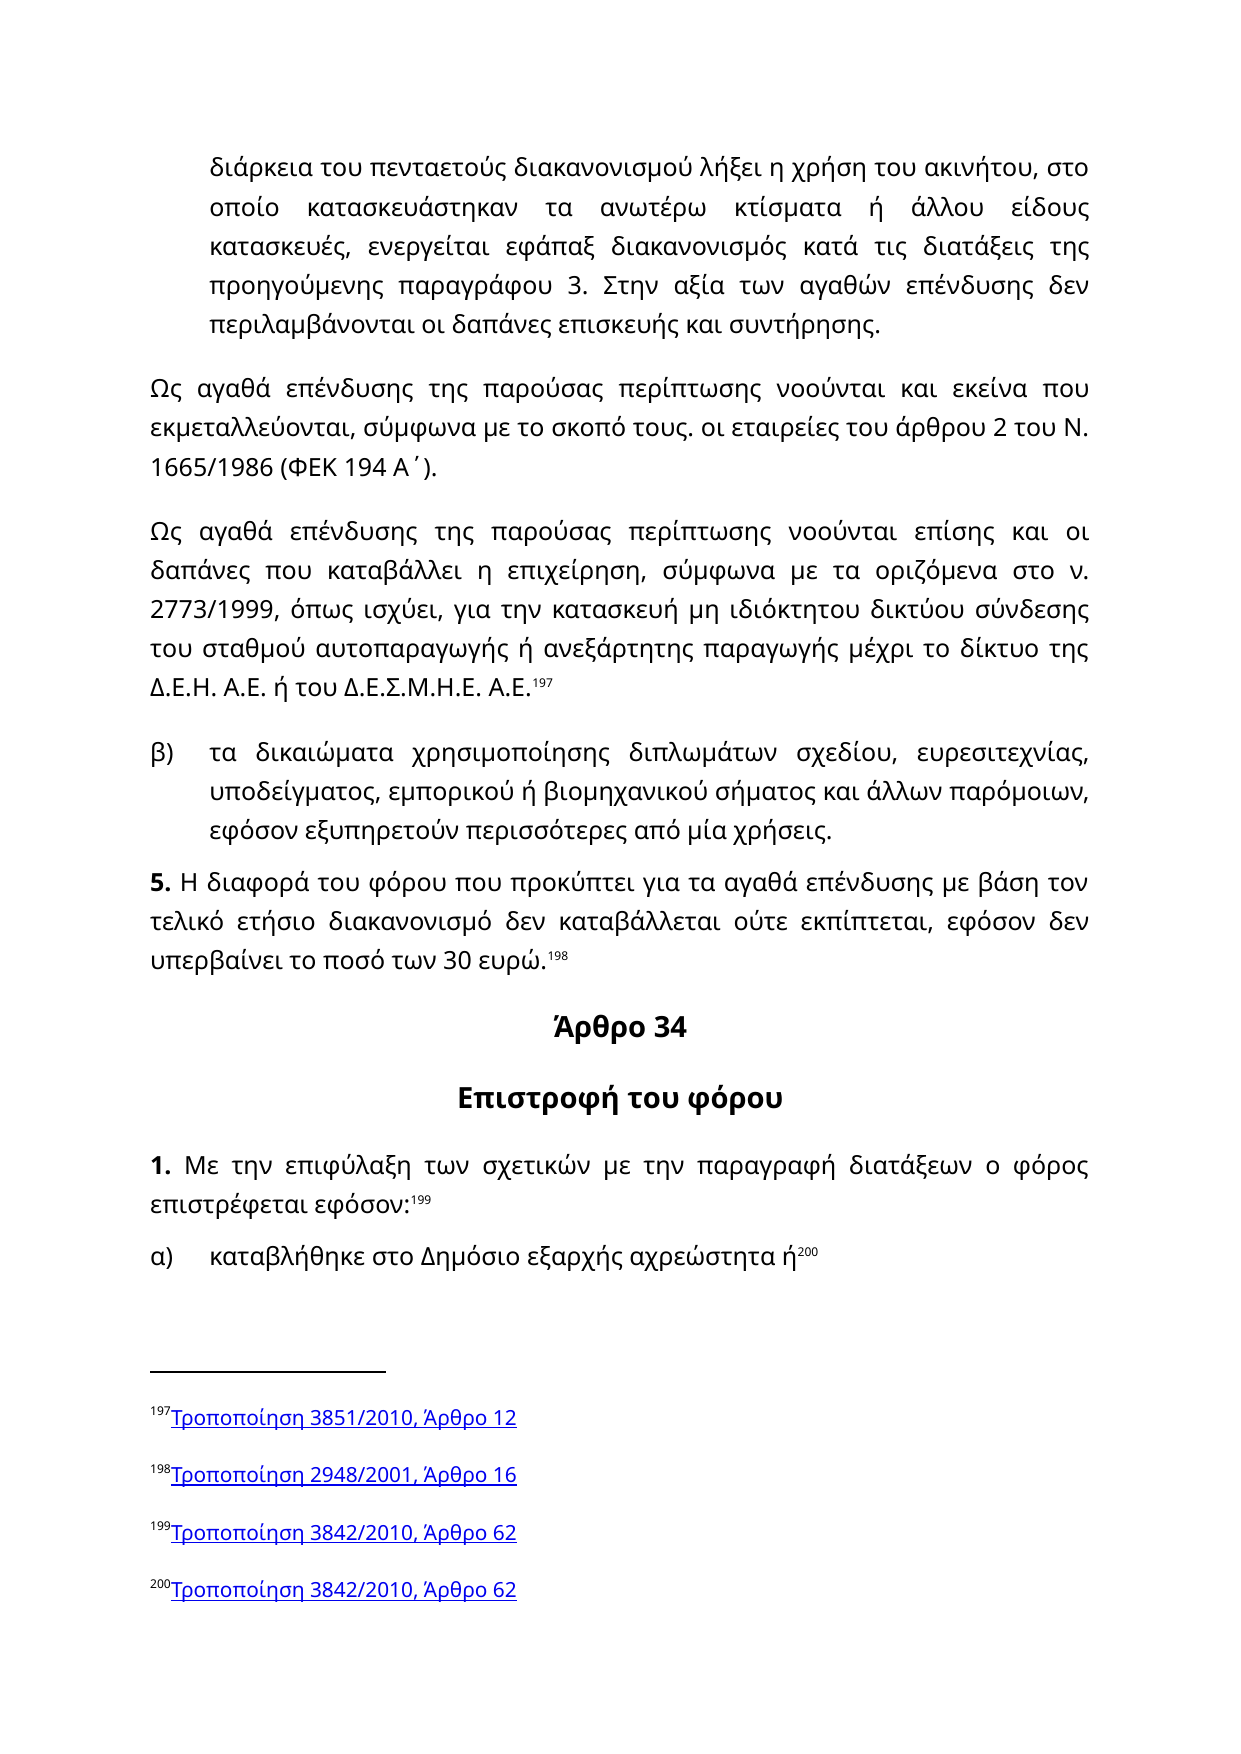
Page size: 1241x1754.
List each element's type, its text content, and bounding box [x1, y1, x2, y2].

subtitle Άρθρο 34 [150, 1007, 1090, 1046]
list α) καταβλήθηκε στο Δημόσιο εξαρχής αχρεώστητα ή [150, 1239, 1090, 1273]
text Τροποποίηση 2948/2001, Άρθρο 16 [150, 1460, 1090, 1489]
subtitle Επιστροφή του φόρου [150, 1077, 1090, 1117]
text Ως αγαθά επένδυσης της παρούσας περίπτωσης νοούνται επίσης και οι δαπάνες που καταβάλλει η επιχείρηση, σύμφωνα με τα οριζόμενα στο ν. 2773/1999, όπως ισχύει, για την κατασκευή μη ιδιόκτητου δικτύου σύνδεσης του σταθμού αυτοπαραγωγής ή ανεξάρτητης παραγωγής μέχρι το δίκτυο της Δ.Ε.Η. Α.Ε. ή του Δ.Ε.Σ.Μ.Η.Ε. Α.Ε. [150, 513, 1090, 704]
list β) τα δικαιώματα χρησιμοποίησης διπλωμάτων σχεδίου, ευρεσιτεχνίας, υποδείγματος, εμπορικού ή βιομηχανικού σήματος και άλλων παρόμοιων, εφόσον εξυπηρετούν περισσότερες από μία χρήσεις. [150, 734, 1090, 847]
text Τροποποίηση 3842/2010, Άρθρο 62 [150, 1518, 1090, 1546]
list διάρκεια του πενταετούς διακανονισμού λήξει η χρήση του ακινήτου, στο οποίο κατασκευάστηκαν τα ανωτέρω κτίσματα ή άλλου είδους κατασκευές, ενεργείται εφάπαξ διακανονισμός κατά τις διατάξεις της προηγούμενης παραγράφου 3. Στην αξία των αγαθών επένδυσης δεν περιλαμβάνονται οι δαπάνες επισκευής και συντήρησης. [150, 150, 1090, 341]
text Τροποποίηση 3851/2010, Άρθρο 12 [150, 1403, 1090, 1431]
text Τροποποίηση 3842/2010, Άρθρο 62 [150, 1576, 1090, 1604]
text 5. Η διαφορά του φόρου που προκύπτει για τα αγαθά επένδυσης με βάση τον τελικό ετήσιο διακανονισμό δεν καταβάλλεται ούτε εκπίπτεται, εφόσον δεν υπερβαίνει το ποσό των 30 ευρώ. [150, 864, 1090, 977]
text Ως αγαθά επένδυσης της παρούσας περίπτωσης νοούνται και εκείνα που εκμεταλλεύονται, σύμφωνα με το σκοπό τους. οι εταιρείες του άρθρου 2 του Ν. 1665/1986 (ΦΕΚ 194 Α΄). [150, 371, 1090, 483]
text 1. Με την επιφύλαξη των σχετικών με την παραγραφή διατάξεων ο φόρος επιστρέφεται εφόσον: [150, 1148, 1090, 1221]
